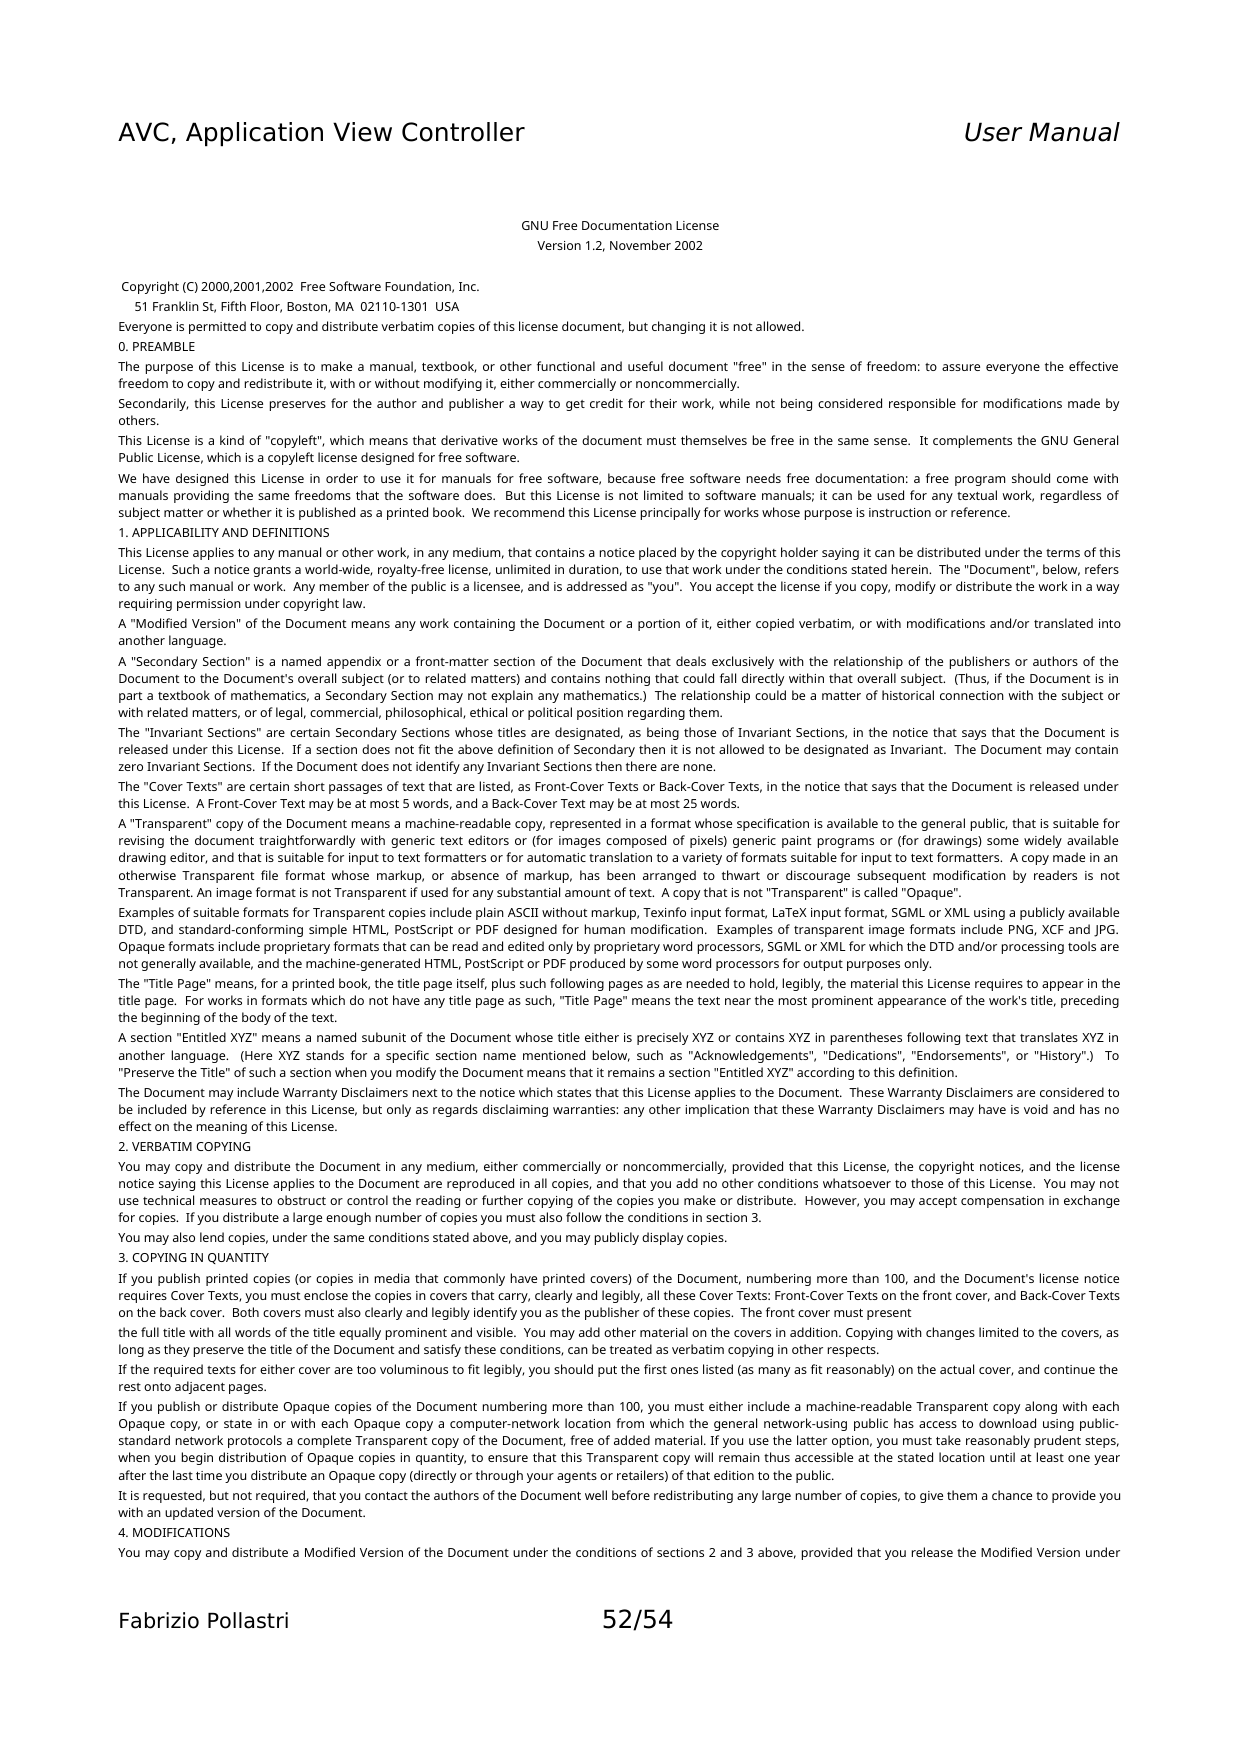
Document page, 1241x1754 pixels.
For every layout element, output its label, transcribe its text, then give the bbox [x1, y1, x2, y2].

text The "Invariant Sections" are certain Secondary Sections whose titles are designated, as being those of Invariant Sections, in the notice that says that the Document is released under this License. If a section does not fit the above definition of Secondary then it is not allowed to be designated as Invariant. The Document may contain zero Invariant Sections. If the Document does not identify any Invariant Sections then there are none. [118, 724, 1122, 775]
text 2. VERBATIM COPYING [118, 1138, 1122, 1155]
text You may copy and distribute the Document in any medium, either commercially or noncommercially, provided that this License, the copyright notices, and the license notice saying this License applies to the Document are reproduced in all copies, and that you add no other conditions whatsoever to those of this License. You may not use technical measures to obstruct or control the reading or further copying of the copies you make or distribute. However, you may accept compensation in exchange for copies. If you distribute a large enough number of copies you must also follow the conditions in section 3. [118, 1158, 1122, 1226]
text The "Cover Texts" are certain short passages of text that are listed, as Front-Cover Texts or Back-Cover Texts, in the notice that says that the Document is released under this License. A Front-Cover Text may be at most 5 words, and a Back-Cover Text may be at most 25 words. [118, 778, 1122, 812]
text Examples of suitable formats for Transparent copies include plain ASCII without markup, Texinfo input format, LaTeX input format, SGML or XML using a publicly available DTD, and standard-conforming simple HTML, PostScript or PDF designed for human modification. Examples of transparent image formats include PNG, XCF and JPG. Opaque formats include proprietary formats that can be read and edited only by proprietary word processors, SGML or XML for which the DTD and/or processing tools are not generally available, and the machine-generated HTML, PostScript or PDF produced by some word processors for output purposes only. [118, 904, 1122, 972]
text Version 1.2, November 2002 [118, 237, 1122, 254]
text The purpose of this License is to make a manual, textbook, or other functional and useful document "free" in the sense of freedom: to assure everyone the effective freedom to copy and redistribute it, with or without modifying it, either commercially or noncommercially. [118, 358, 1122, 392]
text 4. MODIFICATIONS [118, 1524, 1122, 1541]
text the full title with all words of the title equally prominent and visible. You may add other material on the covers in addition. Copying with changes limited to the covers, as long as they preserve the title of the Document and satisfy these conditions, can be treated as verbatim copying in other respects. [118, 1324, 1122, 1358]
text Secondarily, this License preserves for the author and publisher a way to get credit for their work, while not being considered responsible for modifications made by others. [118, 395, 1122, 429]
text If the required texts for either cover are too voluminous to fit legibly, you should put the first ones listed (as many as fit reasonably) on the actual cover, and continue the rest onto adjacent pages. [118, 1361, 1122, 1395]
text The Document may include Warranty Disclaimers next to the notice which states that this License applies to the Document. These Warranty Disclaimers are considered to be included by reference in this License, but only as regards disclaiming warranties: any other implication that these Warranty Disclaimers may have is void and has no effect on the meaning of this License. [118, 1084, 1122, 1135]
text It is requested, but not required, that you contact the authors of the Document well before redistributing any large number of copies, to give them a chance to provide you with an updated version of the Document. [118, 1487, 1122, 1521]
text You may also lend copies, under the same conditions stated above, and you may publicly display copies. [118, 1229, 1122, 1247]
text This License is a kind of "copyleft", which means that derivative works of the document must themselves be free in the same sense. It complements the GNU General Public License, which is a copyleft license designed for free software. [118, 432, 1122, 467]
text You may copy and distribute a Modified Version of the Document under the conditions of sections 2 and 3 above, provided that you release the Modified Version under [118, 1544, 1122, 1561]
text If you publish or distribute Opaque copies of the Document numbering more than 100, you must either include a machine-readable Transparent copy along with each Opaque copy, or state in or with each Opaque copy a computer-network location from which the general network-using public has access to download using public-standard network protocols a complete Transparent copy of the Document, free of added material. If you use the latter option, you must take reasonably prudent steps, when you begin distribution of Opaque copies in quantity, to ensure that this Transparent copy will remain thus accessible at the stated location until at least one year after the last time you distribute an Opaque copy (directly or through your agents or retailers) of that edition to the public. [118, 1398, 1122, 1484]
text A "Transparent" copy of the Document means a machine-readable copy, represented in a format whose specification is available to the general public, that is suitable for revising the document traightforwardly with generic text editors or (for images composed of pixels) generic paint programs or (for drawings) some widely available drawing editor, and that is suitable for input to text formatters or for automatic translation to a variety of formats suitable for input to text formatters. A copy made in an otherwise Transparent file format whose markup, or absence of markup, has been arranged to thwart or discourage subsequent modification by readers is not Transparent. An image format is not Transparent if used for any substantial amount of text. A copy that is not "Transparent" is called "Opaque". [118, 815, 1122, 901]
text Everyone is permitted to copy and distribute verbatim copies of this license document, but changing it is not allowed. [118, 318, 1122, 335]
text A "Modified Version" of the Document means any work containing the Document or a portion of it, either copied verbatim, or with modifications and/or translated into another language. [118, 615, 1122, 649]
text This License applies to any manual or other work, in any medium, that contains a notice placed by the copyright holder saying it can be distributed under the terms of this License. Such a notice grants a world-wide, royalty-free license, unlimited in duration, to use that work under the conditions stated herein. The "Document", below, refers to any such manual or work. Any member of the public is a licensee, and is addressed as "you". You accept the license if you copy, modify or distribute the work in a way requiring permission under copyright law. [118, 544, 1122, 612]
text 3. COPYING IN QUANTITY [118, 1249, 1122, 1267]
text The "Title Page" means, for a printed book, the title page itself, plus such following pages as are needed to hold, legibly, the material this License requires to appear in the title page. For works in formats which do not have any title page as such, "Title Page" means the text near the most prominent appearance of the work's title, preceding the beginning of the body of the text. [118, 975, 1122, 1026]
text If you publish printed copies (or copies in media that commonly have printed covers) of the Document, numbering more than 100, and the Document's license notice requires Cover Texts, you must enclose the copies in covers that carry, clearly and legibly, all these Cover Texts: Front-Cover Texts on the front cover, and Back-Cover Texts on the back cover. Both covers must also clearly and legibly identify you as the publisher of these copies. The front cover must present [118, 1270, 1122, 1321]
text 51 Franklin St, Fifth Floor, Boston, MA 02110-1301 USA [118, 298, 1122, 315]
text 1. APPLICABILITY AND DEFINITIONS [118, 524, 1122, 541]
text A "Secondary Section" is a named appendix or a front-matter section of the Document that deals exclusively with the relationship of the publishers or authors of the Document to the Document's overall subject (or to related matters) and contains nothing that could fall directly within that overall subject. (Thus, if the Document is in part a textbook of mathematics, a Secondary Section may not explain any mathematics.) The relationship could be a matter of historical connection with the subject or with related matters, or of legal, commercial, philosophical, ethical or political position regarding them. [118, 653, 1122, 721]
text GNU Free Documentation License [118, 217, 1122, 234]
text We have designed this License in order to use it for manuals for free software, because free software needs free documentation: a free program should come with manuals providing the same freedoms that the software does. But this License is not limited to software manuals; it can be used for any textual work, regardless of subject matter or whether it is published as a printed book. We recommend this License principally for works whose purpose is instruction or reference. [118, 470, 1122, 521]
text A section "Entitled XYZ" means a named subunit of the Document whose title either is precisely XYZ or contains XYZ in parentheses following text that translates XYZ in another language. (Here XYZ stands for a specific section name mentioned below, such as "Acknowledgements", "Dedications", "Endorsements", or "History".) To "Preserve the Title" of such a section when you modify the Document means that it remains a section "Entitled XYZ" according to this definition. [118, 1029, 1122, 1081]
text 0. PREAMBLE [118, 338, 1122, 355]
text Copyright (C) 2000,2001,2002 Free Software Foundation, Inc. [118, 278, 1122, 295]
